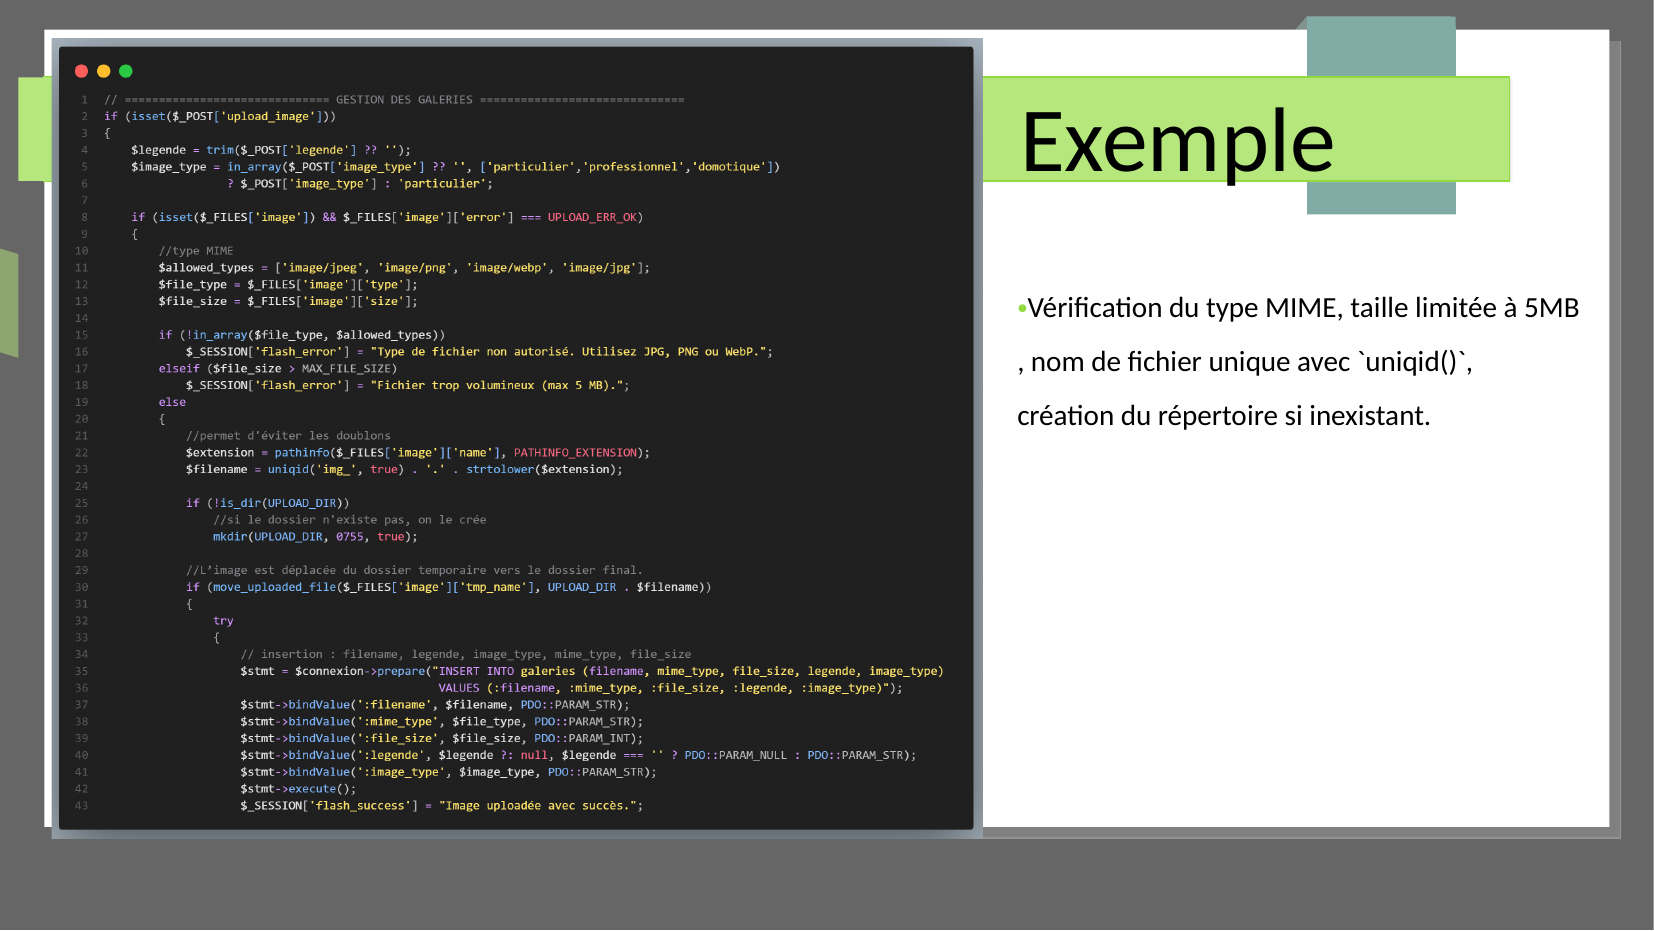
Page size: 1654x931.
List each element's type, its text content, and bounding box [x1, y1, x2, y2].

title Exemple [983, 79, 1506, 183]
text_box Vérification du type MIME, taille limitée à 5MB , nom de fichier unique avec `uniqid()`, création du répertoire si inexistant. [1002, 225, 1602, 796]
picture [51, 38, 983, 839]
